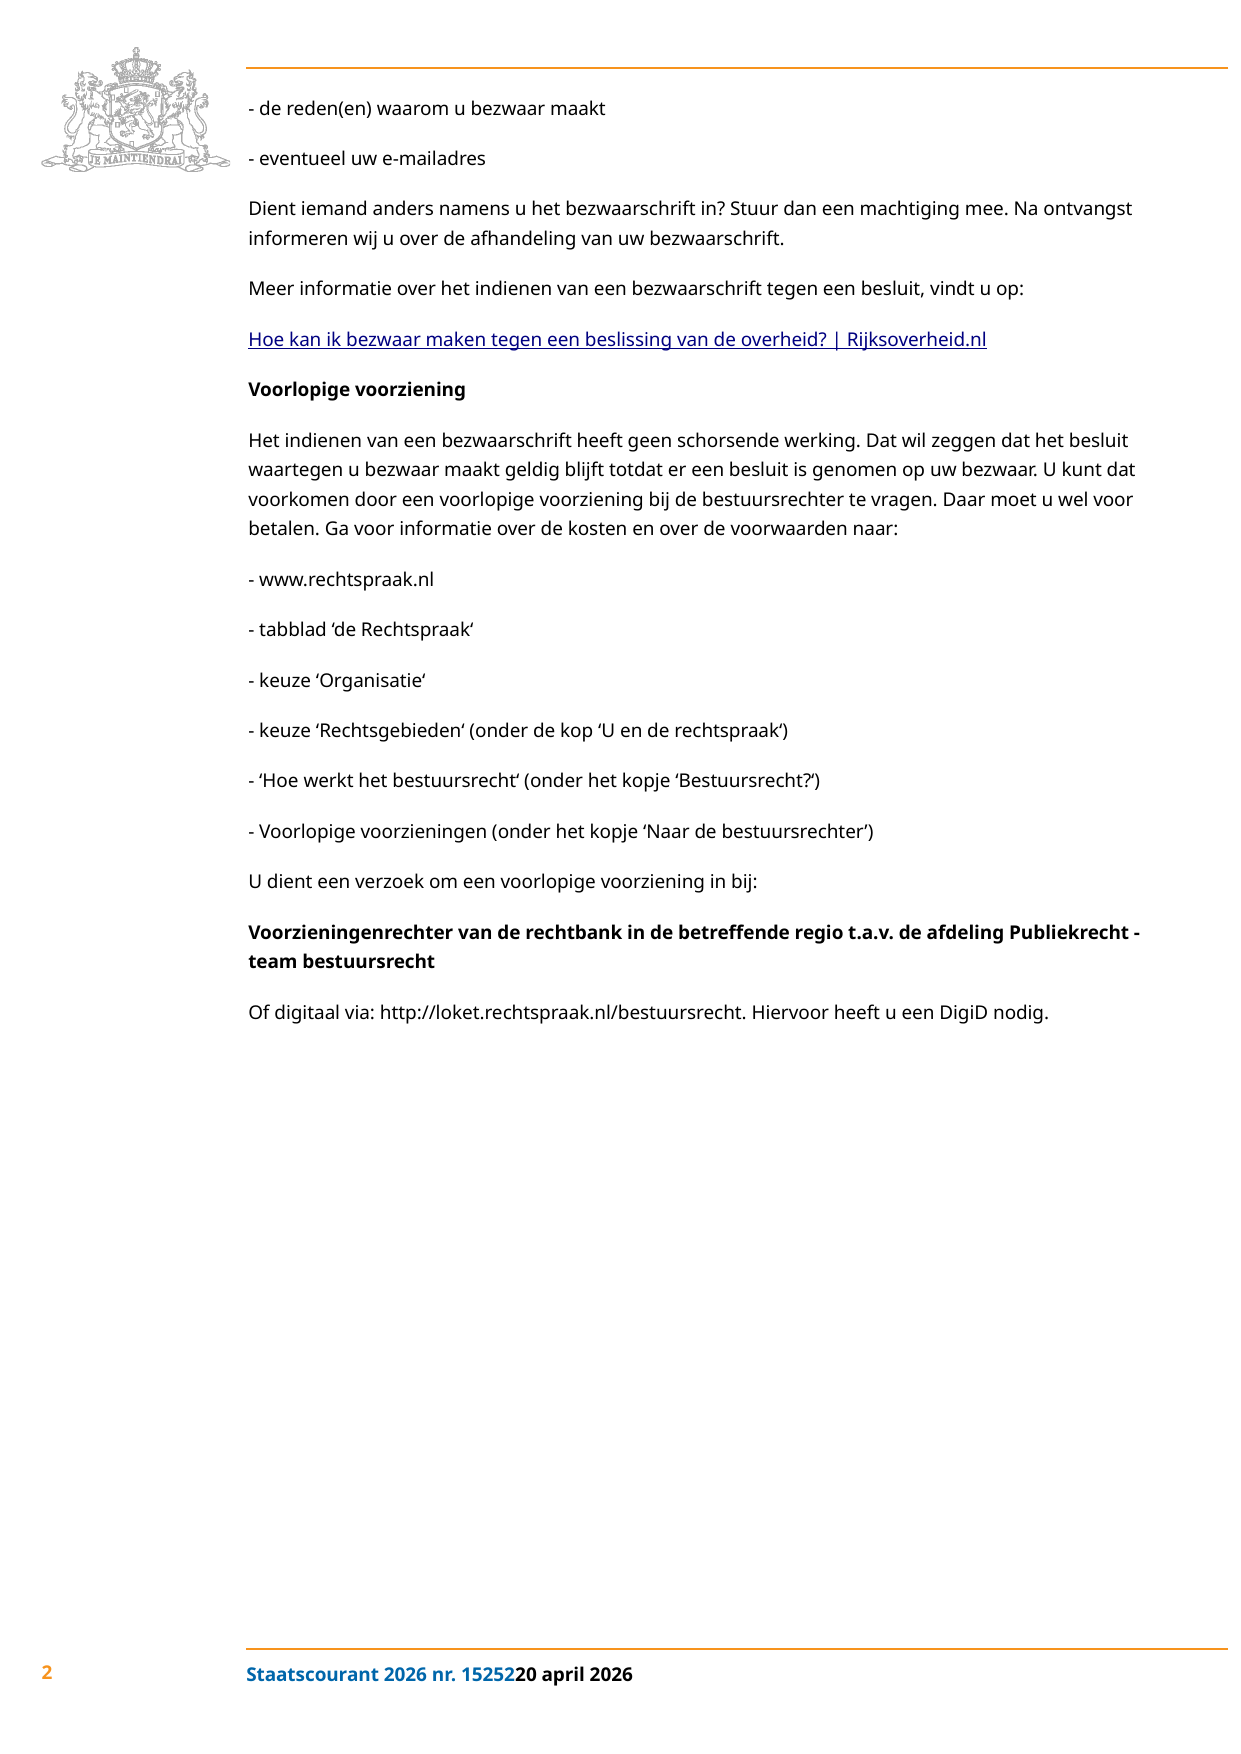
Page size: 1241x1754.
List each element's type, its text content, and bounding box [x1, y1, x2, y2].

text Meer informatie over het indienen van een bezwaarschrift tegen een besluit, vindt u op: [248, 276, 1152, 301]
text Voorzieningenrechter van de rechtbank in de betreffende regio t.a.v. de afdeling Publiekrecht - team bestuursrecht [248, 919, 1152, 974]
text Voorlopige voorziening [248, 376, 1152, 402]
picture [41, 47, 231, 172]
text - keuze ‘Rechtsgebieden‘ (onder de kop ‘U en de rechtspraak‘) [248, 717, 1152, 743]
text - keuze ‘Organisatie‘ [248, 667, 1152, 693]
text Dient iemand anders namens u het bezwaarschrift in? Stuur dan een machtiging mee. Na ontvangst informeren wij u over de afhandeling van uw bezwaarschrift. [248, 196, 1152, 251]
text - tabblad ‘de Rechtspraak‘ [248, 616, 1152, 642]
text Of digitaal via: http://loket.rechtspraak.nl/bestuursrecht. Hiervoor heeft u een DigiD nodig. [248, 999, 1152, 1025]
text U dient een verzoek om een voorlopige voorziening in bij: [248, 868, 1152, 894]
text - www.rechtspraak.nl [248, 566, 1152, 592]
text Het indienen van een bezwaarschrift heeft geen schorsende werking. Dat wil zeggen dat het besluit waartegen u bezwaar maakt geldig blijft totdat er een besluit is genomen op uw bezwaar. U kunt dat voorkomen door een voorlopige voorziening bij de bestuursrechter te vragen. Daar moet u wel voor betalen. Ga voor informatie over de kosten en over de voorwaarden naar: [248, 427, 1152, 541]
text Hoe kan ik bezwaar maken tegen een beslissing van de overheid? | Rijksoverheid.nl [248, 326, 1152, 352]
text - de reden(en) waarom u bezwaar maakt [248, 95, 1152, 121]
text - ‘Hoe werkt het bestuursrecht‘ (onder het kopje ‘Bestuursrecht?‘) [248, 768, 1152, 793]
text - Voorlopige voorzieningen (onder het kopje ‘Naar de bestuursrechter’) [248, 818, 1152, 844]
text - eventueel uw e-mailadres [248, 145, 1152, 171]
